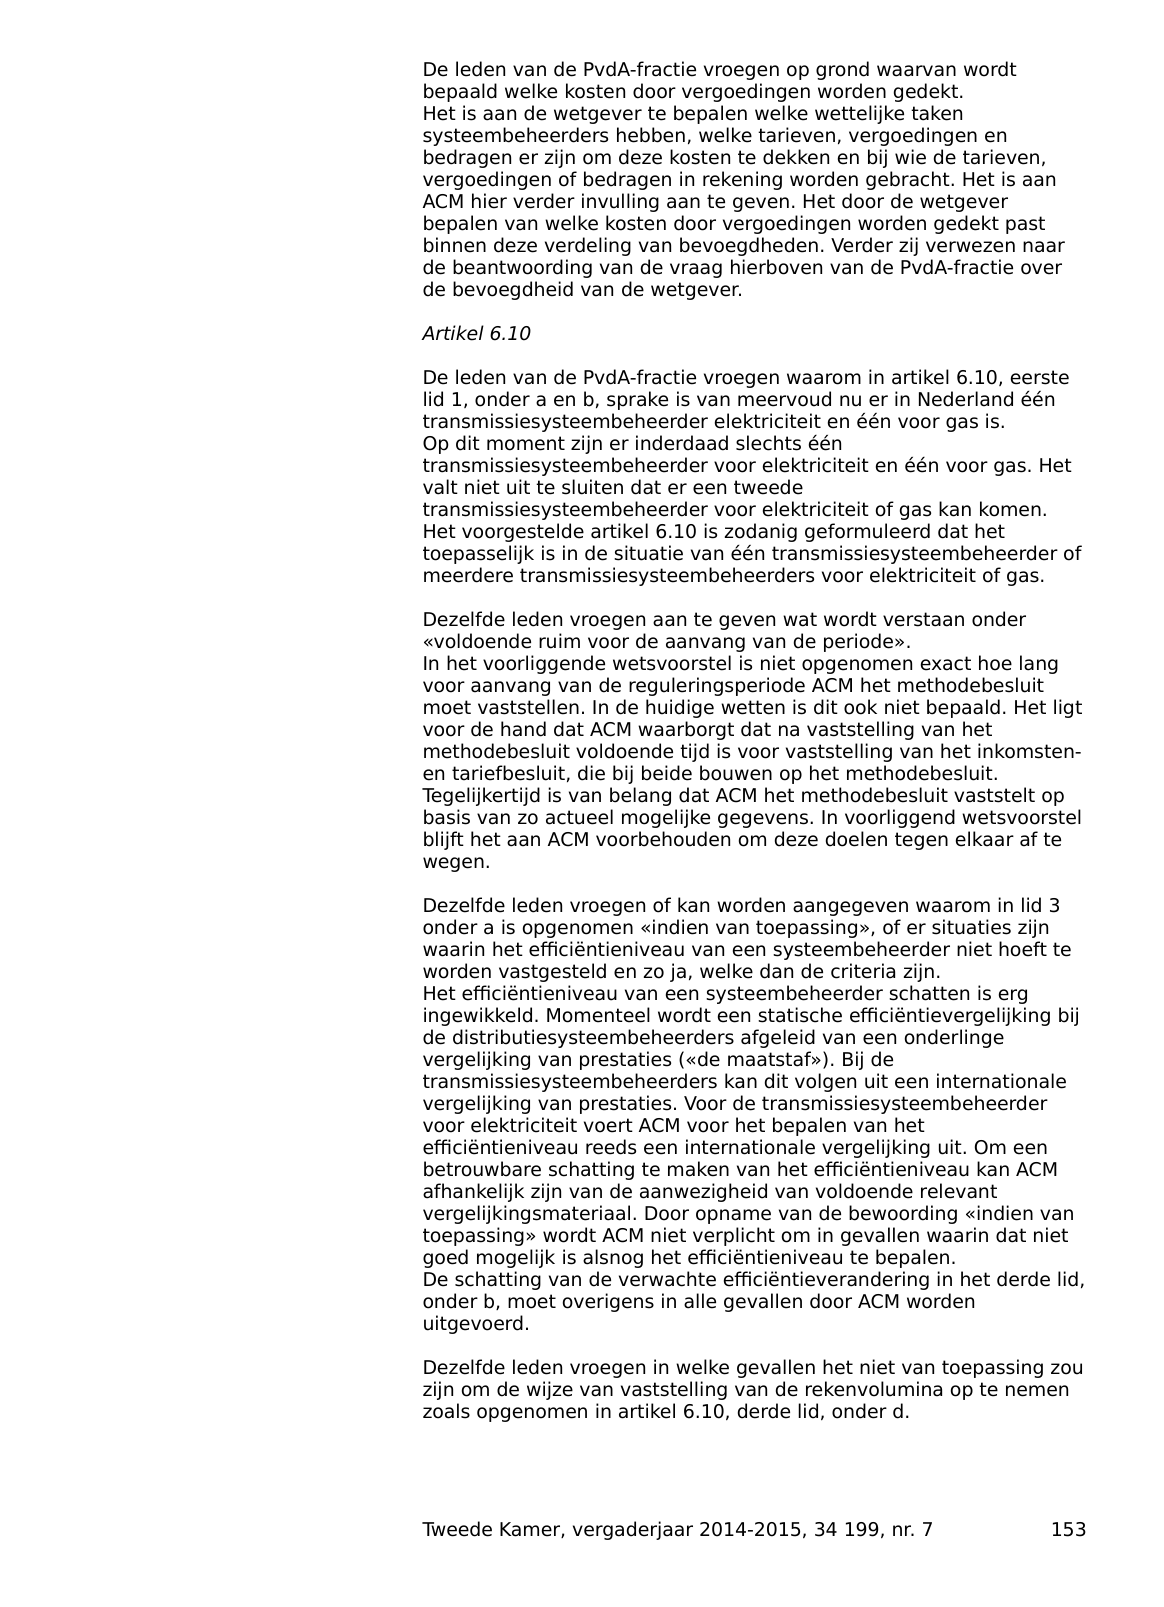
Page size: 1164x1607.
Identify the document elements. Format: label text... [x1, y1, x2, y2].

text Dezelfde leden vroegen of kan worden aangegeven waarom in lid 3 onder a is opgenomen «indien van toepassing», of er situaties zijn waarin het efficiëntieniveau van een systeembeheerder niet hoeft te worden vastgesteld en zo ja, welke dan de criteria zijn. [422, 895, 1087, 983]
text Het is aan de wetgever te bepalen welke wettelijke taken systeembeheerders hebben, welke tarieven, vergoedingen en bedragen er zijn om deze kosten te dekken en bij wie de tarieven, vergoedingen of bedragen in rekening worden gebracht. Het is aan ACM hier verder invulling aan te geven. Het door de wetgever bepalen van welke kosten door vergoedingen worden gedekt past binnen deze verdeling van bevoegdheden. Verder zij verwezen naar de beantwoording van de vraag hierboven van de PvdA-fractie over de bevoegdheid van de wetgever. [422, 103, 1087, 301]
text Het efficiëntieniveau van een systeembeheerder schatten is erg ingewikkeld. Momenteel wordt een statische efficiëntievergelijking bij de distributiesysteembeheerders afgeleid van een onderlinge vergelijking van prestaties («de maatstaf»). Bij de transmissiesysteembeheerders kan dit volgen uit een internationale vergelijking van prestaties. Voor de transmissiesysteembeheerder voor elektriciteit voert ACM voor het bepalen van het efficiëntieniveau reeds een internationale vergelijking uit. Om een betrouwbare schatting te maken van het efficiëntieniveau kan ACM afhankelijk zijn van de aanwezigheid van voldoende relevant vergelijkingsmateriaal. Door opname van de bewoording «indien van toepassing» wordt ACM niet verplicht om in gevallen waarin dat niet goed mogelijk is alsnog het efficiëntieniveau te bepalen. [422, 983, 1087, 1269]
text De leden van de PvdA-fractie vroegen waarom in artikel 6.10, eerste lid 1, onder a en b, sprake is van meervoud nu er in Nederland één transmissiesysteembeheerder elektriciteit en één voor gas is. [422, 367, 1087, 433]
text Op dit moment zijn er inderdaad slechts één transmissiesysteembeheerder voor elektriciteit en één voor gas. Het valt niet uit te sluiten dat er een tweede transmissiesysteembeheerder voor elektriciteit of gas kan komen. Het voorgestelde artikel 6.10 is zodanig geformuleerd dat het toepasselijk is in de situatie van één transmissiesysteembeheerder of meerdere transmissiesysteembeheerders voor elektriciteit of gas. [422, 433, 1087, 587]
text Dezelfde leden vroegen in welke gevallen het niet van toepassing zou zijn om de wijze van vaststelling van de rekenvolumina op te nemen zoals opgenomen in artikel 6.10, derde lid, onder d. [422, 1357, 1087, 1423]
text De schatting van de verwachte efficiëntieverandering in het derde lid, onder b, moet overigens in alle gevallen door ACM worden uitgevoerd. [422, 1269, 1087, 1335]
text Dezelfde leden vroegen aan te geven wat wordt verstaan onder «voldoende ruim voor de aanvang van de periode». [422, 609, 1087, 653]
text De leden van de PvdA-fractie vroegen op grond waarvan wordt bepaald welke kosten door vergoedingen worden gedekt. [422, 59, 1087, 103]
subtitle Artikel 6.10 [422, 323, 1087, 345]
text In het voorliggende wetsvoorstel is niet opgenomen exact hoe lang voor aanvang van de reguleringsperiode ACM het methodebesluit moet vaststellen. In de huidige wetten is dit ook niet bepaald. Het ligt voor de hand dat ACM waarborgt dat na vaststelling van het methodebesluit voldoende tijd is voor vaststelling van het inkomsten- en tariefbesluit, die bij beide bouwen op het methodebesluit. Tegelijkertijd is van belang dat ACM het methodebesluit vaststelt op basis van zo actueel mogelijke gegevens. In voorliggend wetsvoorstel blijft het aan ACM voorbehouden om deze doelen tegen elkaar af te wegen. [422, 653, 1087, 873]
